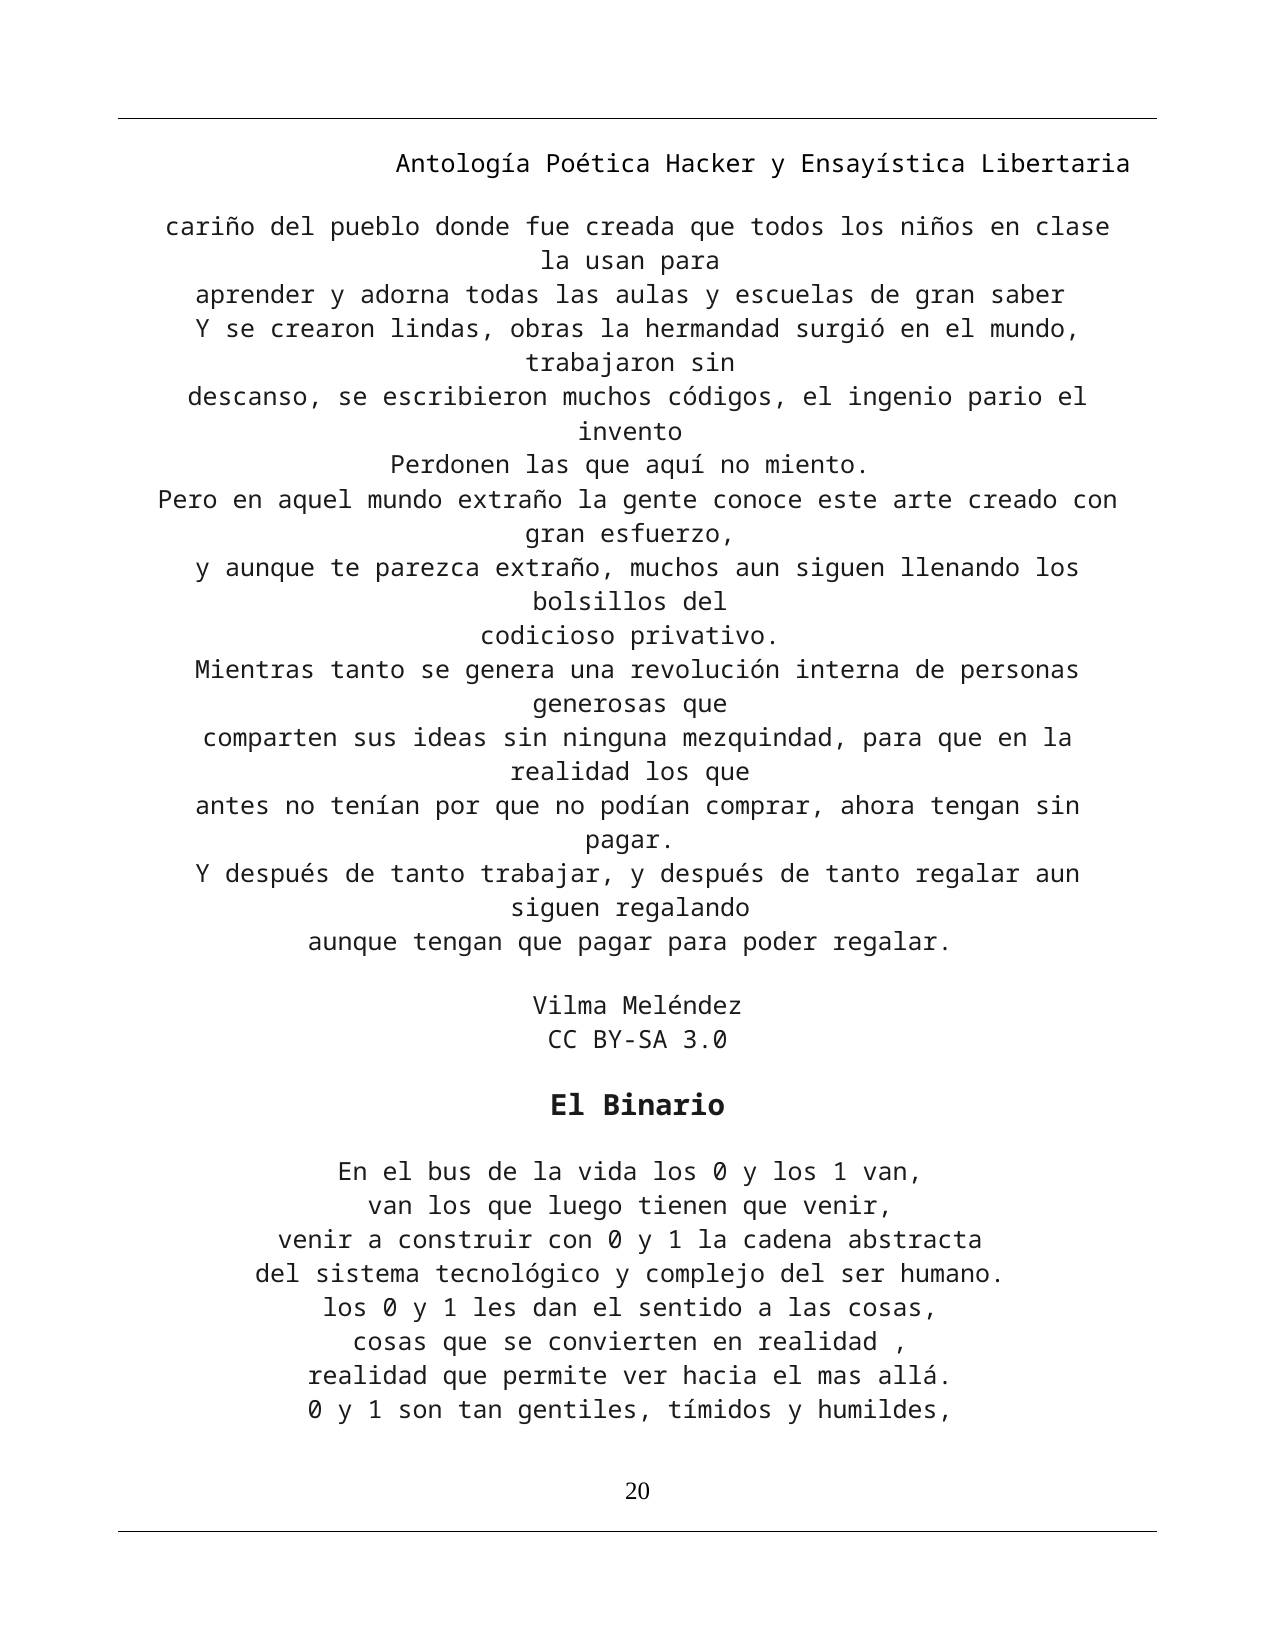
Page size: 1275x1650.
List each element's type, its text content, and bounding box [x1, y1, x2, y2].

text codicioso privativo. [145, 617, 1130, 652]
text aunque tengan que pagar para poder regalar. [145, 924, 1130, 958]
text Y se crearon lindas, obras la hermandad surgió en el mundo, trabajaron sin [145, 311, 1130, 379]
text El Binario [145, 1084, 1130, 1124]
text del sistema tecnológico y complejo del ser humano. [145, 1256, 1130, 1290]
text 0 y 1 son tan gentiles, tímidos y humildes, [145, 1392, 1130, 1426]
text cariño del pueblo donde fue creada que todos los niños en clase la usan para [145, 209, 1130, 277]
text antes no tenían por que no podían comprar, ahora tengan sin pagar. [145, 788, 1130, 856]
text CC BY-SA 3.0 [145, 1021, 1130, 1055]
text y aunque te parezca extraño, muchos aun siguen llenando los bolsillos del [145, 549, 1130, 617]
text descanso, se escribieron muchos códigos, el ingenio pario el invento [145, 379, 1130, 447]
text venir a construir con 0 y 1 la cadena abstracta [145, 1222, 1130, 1256]
text cosas que se convierten en realidad , [145, 1324, 1130, 1358]
text van los que luego tienen que venir, [145, 1187, 1130, 1222]
text Perdonen las que aquí no miento. [145, 447, 1130, 481]
text aprender y adorna todas las aulas y escuelas de gran saber [145, 277, 1130, 311]
text realidad que permite ver hacia el mas allá. [145, 1358, 1130, 1392]
text Pero en aquel mundo extraño la gente conoce este arte creado con gran esfuerzo, [145, 481, 1130, 549]
text comparten sus ideas sin ninguna mezquindad, para que en la realidad los que [145, 720, 1130, 788]
text Y después de tanto trabajar, y después de tanto regalar aun siguen regalando [145, 856, 1130, 924]
text Vilma Meléndez [145, 987, 1130, 1021]
text Mientras tanto se genera una revolución interna de personas generosas que [145, 652, 1130, 720]
text los 0 y 1 les dan el sentido a las cosas, [145, 1290, 1130, 1324]
text En el bus de la vida los 0 y los 1 van, [145, 1153, 1130, 1187]
